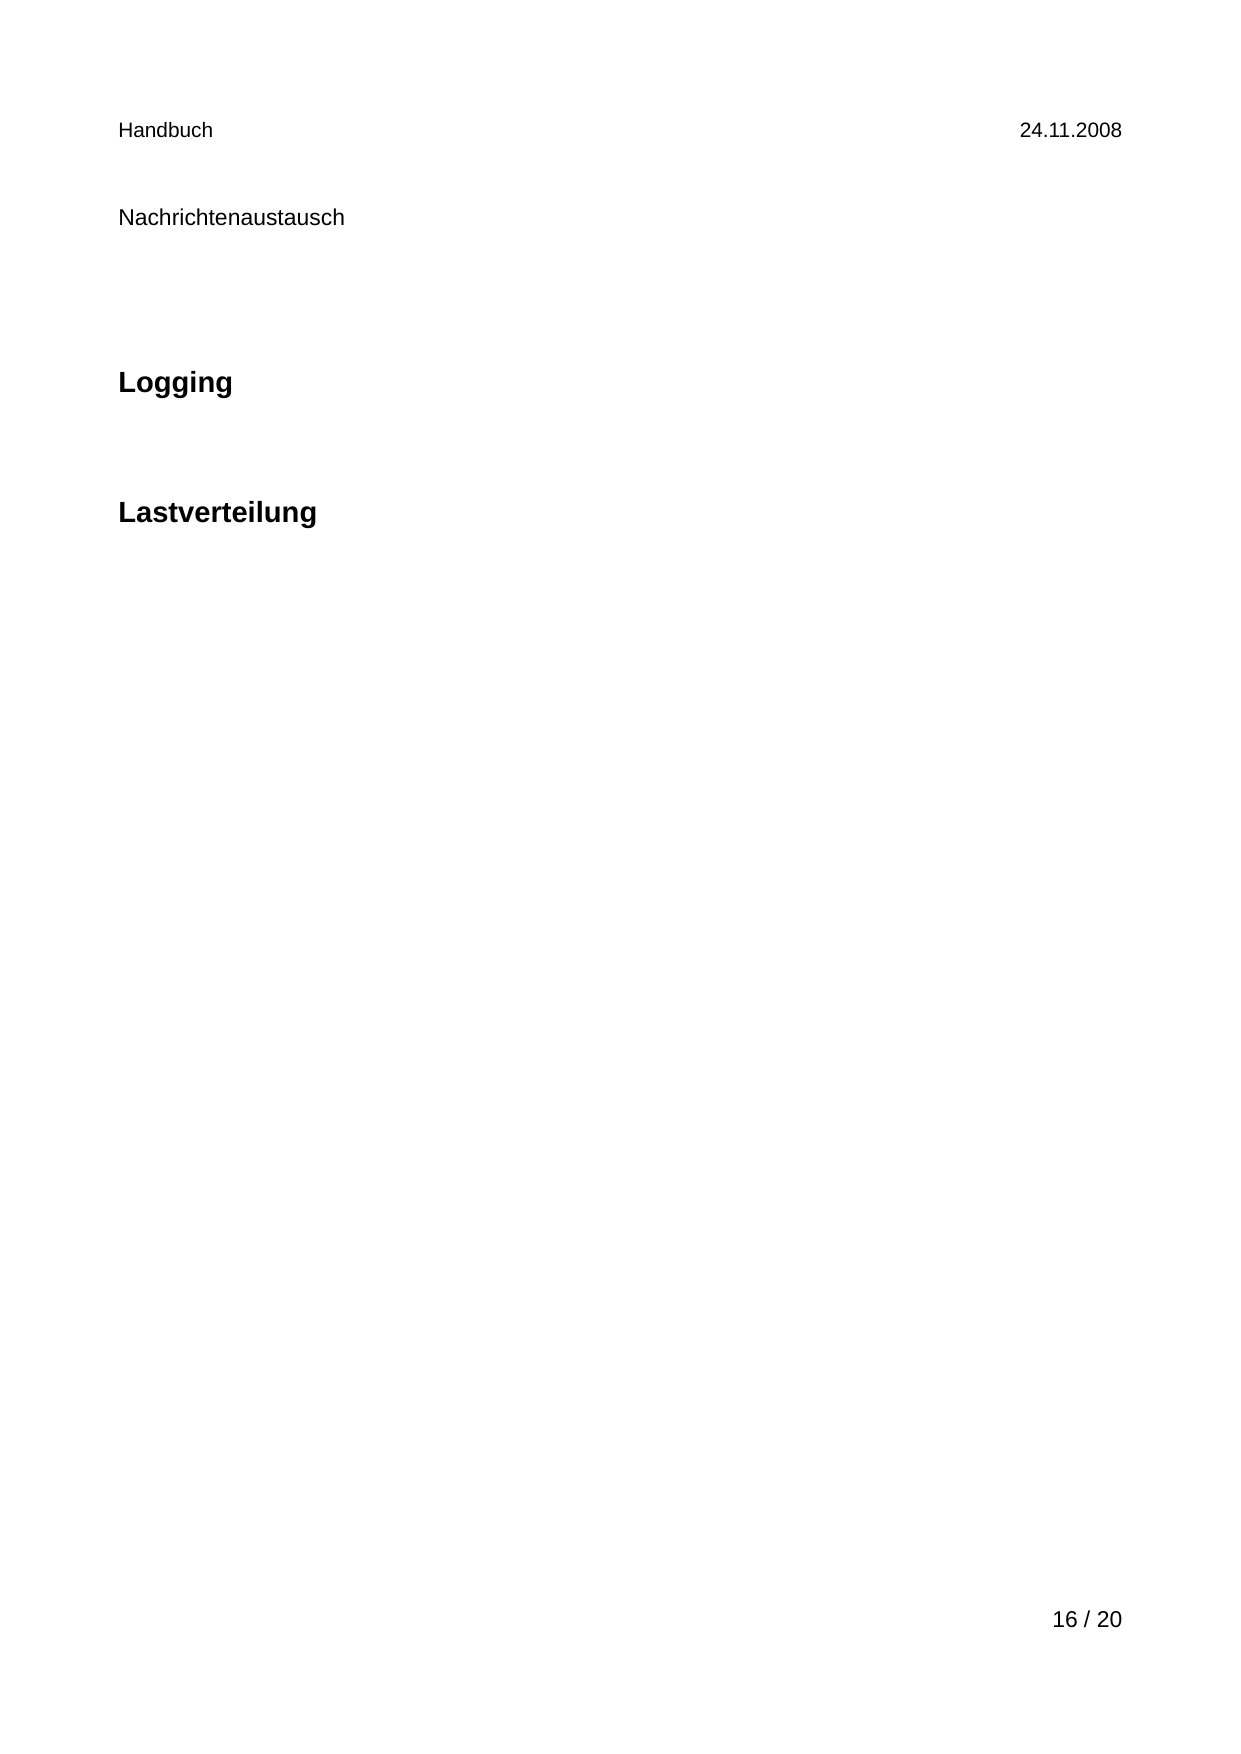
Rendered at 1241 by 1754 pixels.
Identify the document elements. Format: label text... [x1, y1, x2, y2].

text Nachrichtenaustausch [118, 203, 1122, 230]
subtitle Lastverteilung [118, 495, 1122, 528]
subtitle Logging [118, 365, 1122, 398]
